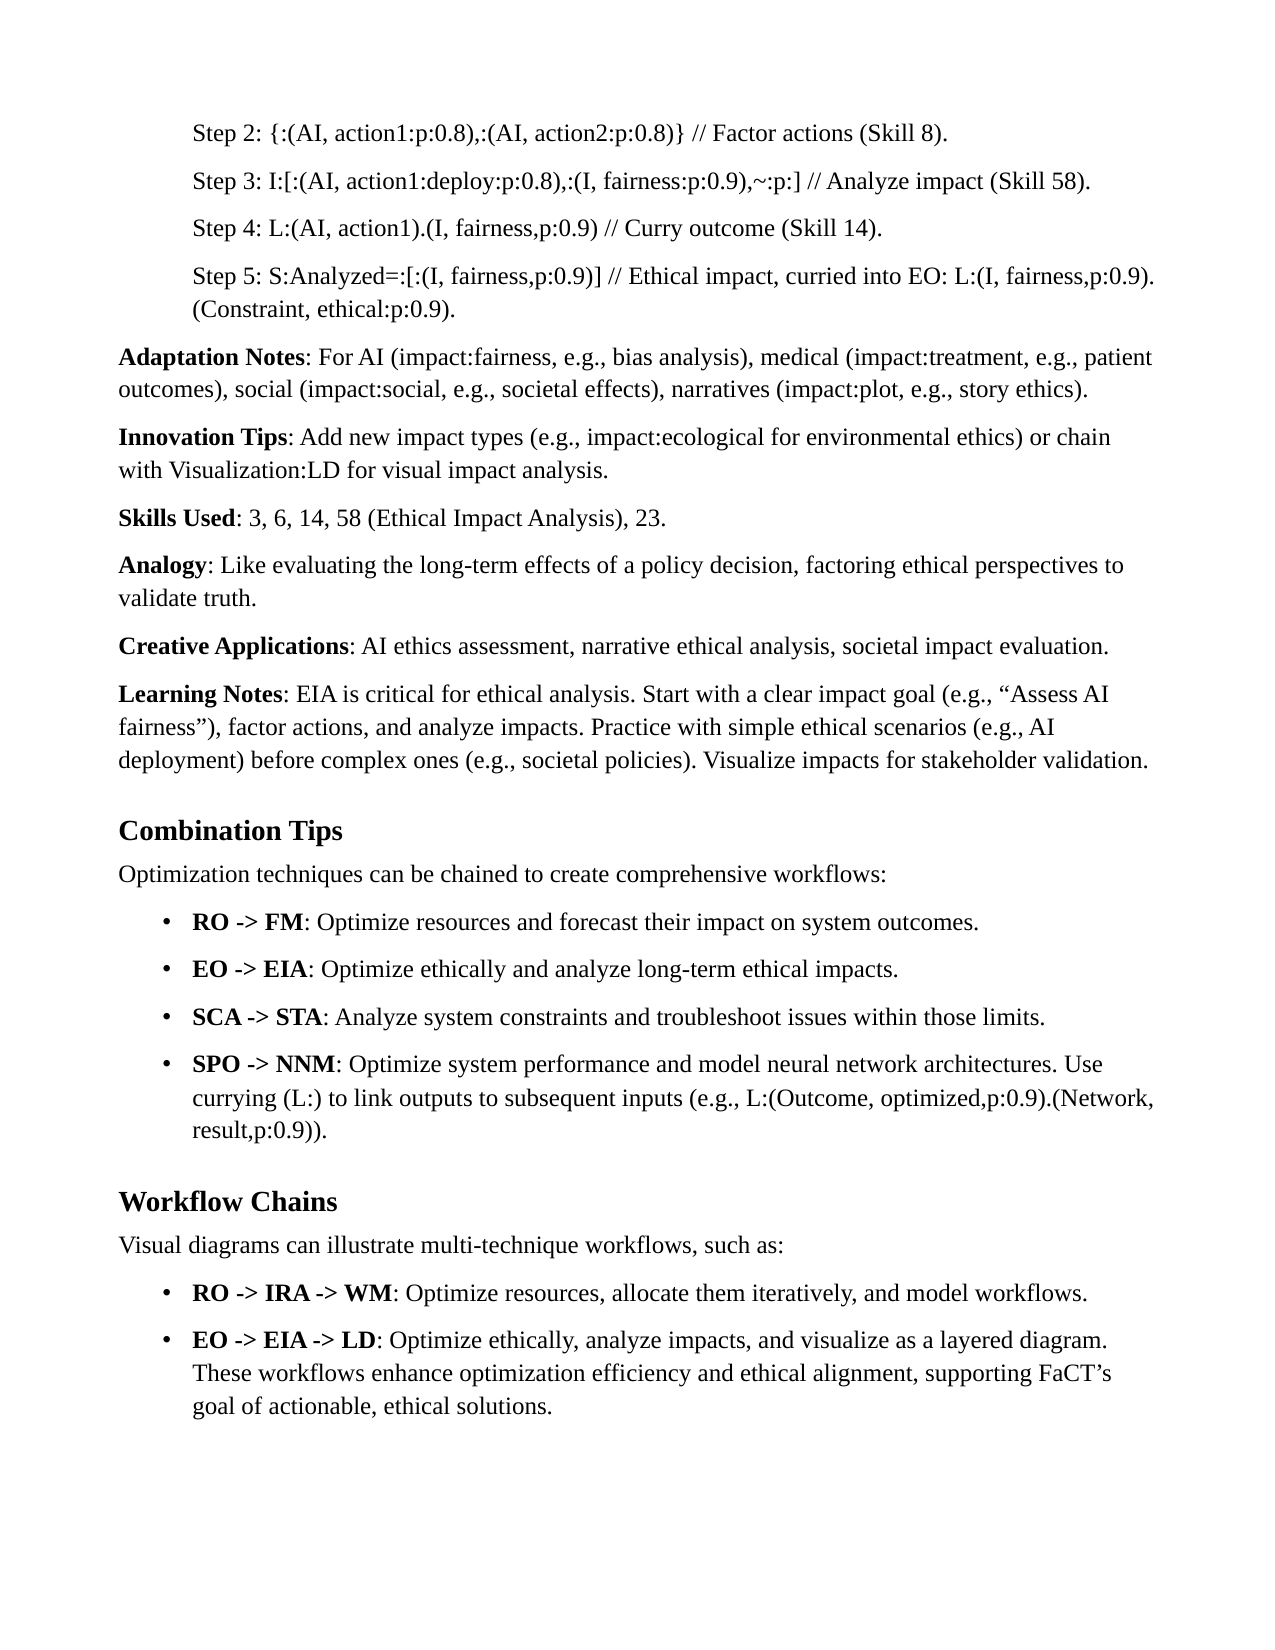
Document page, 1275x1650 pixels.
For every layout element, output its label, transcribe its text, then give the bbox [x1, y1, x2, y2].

text Learning Notes: EIA is critical for ethical analysis. Start with a clear impact goal (e.g., “Assess AI fairness”), factor actions, and analyze impacts. Practice with simple ethical scenarios (e.g., AI deployment) before complex ones (e.g., societal policies). Visualize impacts for stakeholder validation. [118, 679, 1157, 773]
text Creative Applications: AI ethics assessment, narrative ethical analysis, societal impact evaluation. [118, 631, 1157, 660]
text Adaptation Notes: For AI (impact:fairness, e.g., bias analysis), medical (impact:treatment, e.g., patient outcomes), social (impact:social, e.g., societal effects), narratives (impact:plot, e.g., story ethics). [118, 342, 1157, 403]
text Optimization techniques can be chained to create comprehensive workflows: [118, 859, 1157, 888]
list SCA -> STA: Analyze system constraints and troubleshoot issues within those limits. [162, 1002, 1157, 1031]
list EO -> EIA: Optimize ethically and analyze long-term ethical impacts. [162, 954, 1157, 983]
text Skills Used: 3, 6, 14, 58 (Ethical Impact Analysis), 23. [118, 503, 1157, 532]
subtitle Combination Tips [118, 813, 1157, 847]
list EO -> EIA -> LD: Optimize ethically, analyze impacts, and visualize as a layered diagram. These workflows enhance optimization efficiency and ethical alignment, supporting FaCT’s goal of actionable, ethical solutions. [162, 1325, 1157, 1420]
text Step 4: L:(AI, action1).(I, fairness,p:0.9) // Curry outcome (Skill 14). [118, 213, 1157, 242]
list SPO -> NNM: Optimize system performance and model neural network architectures. Use currying (L:) to link outputs to subsequent inputs (e.g., L:(Outcome, optimized,p:0.9).(Network, result,p:0.9)). [162, 1049, 1157, 1144]
text Step 2: {:(AI, action1:p:0.8),:(AI, action2:p:0.8)} // Factor actions (Skill 8). [118, 118, 1157, 147]
subtitle Workflow Chains [118, 1184, 1157, 1218]
text Step 5: S:Analyzed=:[:(I, fairness,p:0.9)] // Ethical impact, curried into EO: L:(I, fairness,p:0.9). (Constraint, ethical:p:0.9). [118, 261, 1157, 323]
text Innovation Tips: Add new impact types (e.g., impact:ecological for environmental ethics) or chain with Visualization:LD for visual impact analysis. [118, 422, 1157, 484]
text Step 3: I:[:(AI, action1:deploy:p:0.8),:(I, fairness:p:0.9),~:p:] // Analyze impact (Skill 58). [118, 166, 1157, 194]
list RO -> FM: Optimize resources and forecast their impact on system outcomes. [162, 907, 1157, 936]
text Visual diagrams can illustrate multi-technique workflows, such as: [118, 1230, 1157, 1259]
list RO -> IRA -> WM: Optimize resources, allocate them iteratively, and model workflows. [162, 1278, 1157, 1306]
text Analogy: Like evaluating the long-term effects of a policy decision, factoring ethical perspectives to validate truth. [118, 550, 1157, 612]
